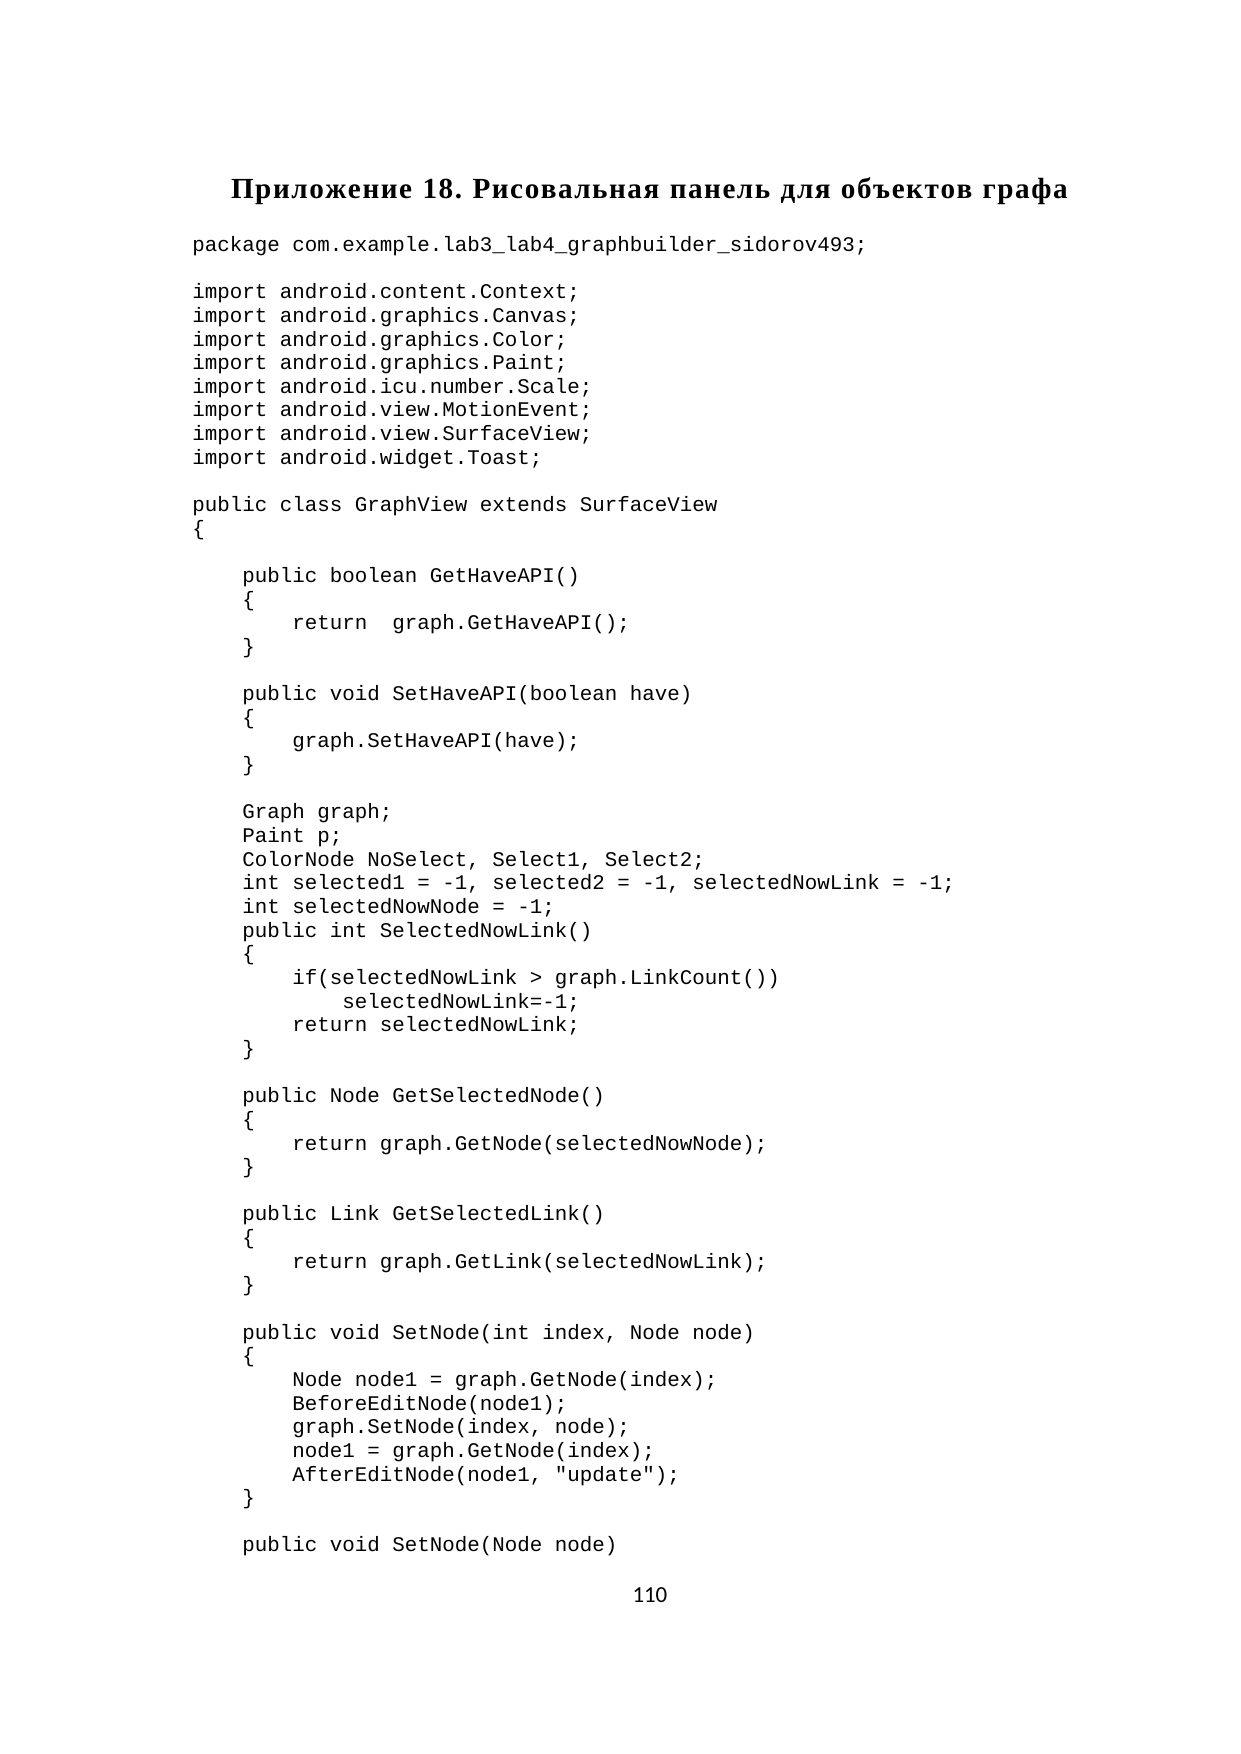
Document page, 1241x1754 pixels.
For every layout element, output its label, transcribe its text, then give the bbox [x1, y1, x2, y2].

text import android.content.Context; [118, 281, 1181, 305]
text int selected1 = -1, selected2 = -1, selectedNowLink = -1; [118, 872, 1181, 896]
text selectedNowLink=-1; [118, 991, 1181, 1014]
text ColorNode NoSelect, Select1, Select2; [118, 849, 1181, 872]
text AfterEditNode(node1, "update"); [118, 1463, 1181, 1487]
text public Link GetSelectedLink() [118, 1203, 1181, 1227]
text import android.view.MotionEvent; [118, 399, 1181, 423]
text return graph.GetHaveAPI(); [118, 612, 1181, 636]
text { [118, 1227, 1181, 1251]
text return selectedNowLink; [118, 1014, 1181, 1038]
text { [118, 589, 1181, 612]
text public class GraphView extends SurfaceView [118, 494, 1181, 518]
text if(selectedNowLink > graph.LinkCount()) [118, 967, 1181, 991]
text package com.example.lab3_lab4_graphbuilder_sidorov493; [118, 234, 1181, 258]
text } [118, 636, 1181, 659]
text } [118, 1156, 1181, 1180]
text { [118, 707, 1181, 731]
text import android.view.SurfaceView; [118, 423, 1181, 447]
text } [118, 1487, 1181, 1511]
text Node node1 = graph.GetNode(index); [118, 1369, 1181, 1393]
text import android.widget.Toast; [118, 447, 1181, 470]
text { [118, 1109, 1181, 1132]
text public void SetHaveAPI(boolean have) [118, 683, 1181, 707]
text Приложение 18. Рисовальная панель для объектов графа [118, 171, 1181, 205]
text { [118, 1345, 1181, 1369]
text public boolean GetHaveAPI() [118, 565, 1181, 589]
text Graph graph; [118, 801, 1181, 825]
text import android.icu.number.Scale; [118, 376, 1181, 399]
text } [118, 1274, 1181, 1298]
text node1 = graph.GetNode(index); [118, 1440, 1181, 1463]
text import android.graphics.Canvas; [118, 305, 1181, 328]
text public int SelectedNowLink() [118, 920, 1181, 943]
text graph.SetNode(index, node); [118, 1416, 1181, 1440]
text public void SetNode(Node node) [118, 1534, 1181, 1558]
text } [118, 1038, 1181, 1062]
text Paint p; [118, 825, 1181, 849]
text import android.graphics.Color; [118, 328, 1181, 352]
text { [118, 518, 1181, 541]
text public Node GetSelectedNode() [118, 1085, 1181, 1109]
text import android.graphics.Paint; [118, 352, 1181, 376]
text return graph.GetNode(selectedNowNode); [118, 1132, 1181, 1156]
text BeforeEditNode(node1); [118, 1393, 1181, 1416]
text return graph.GetLink(selectedNowLink); [118, 1251, 1181, 1274]
text int selectedNowNode = -1; [118, 896, 1181, 920]
text { [118, 943, 1181, 967]
text public void SetNode(int index, Node node) [118, 1322, 1181, 1345]
text graph.SetHaveAPI(have); [118, 731, 1181, 754]
text } [118, 754, 1181, 778]
